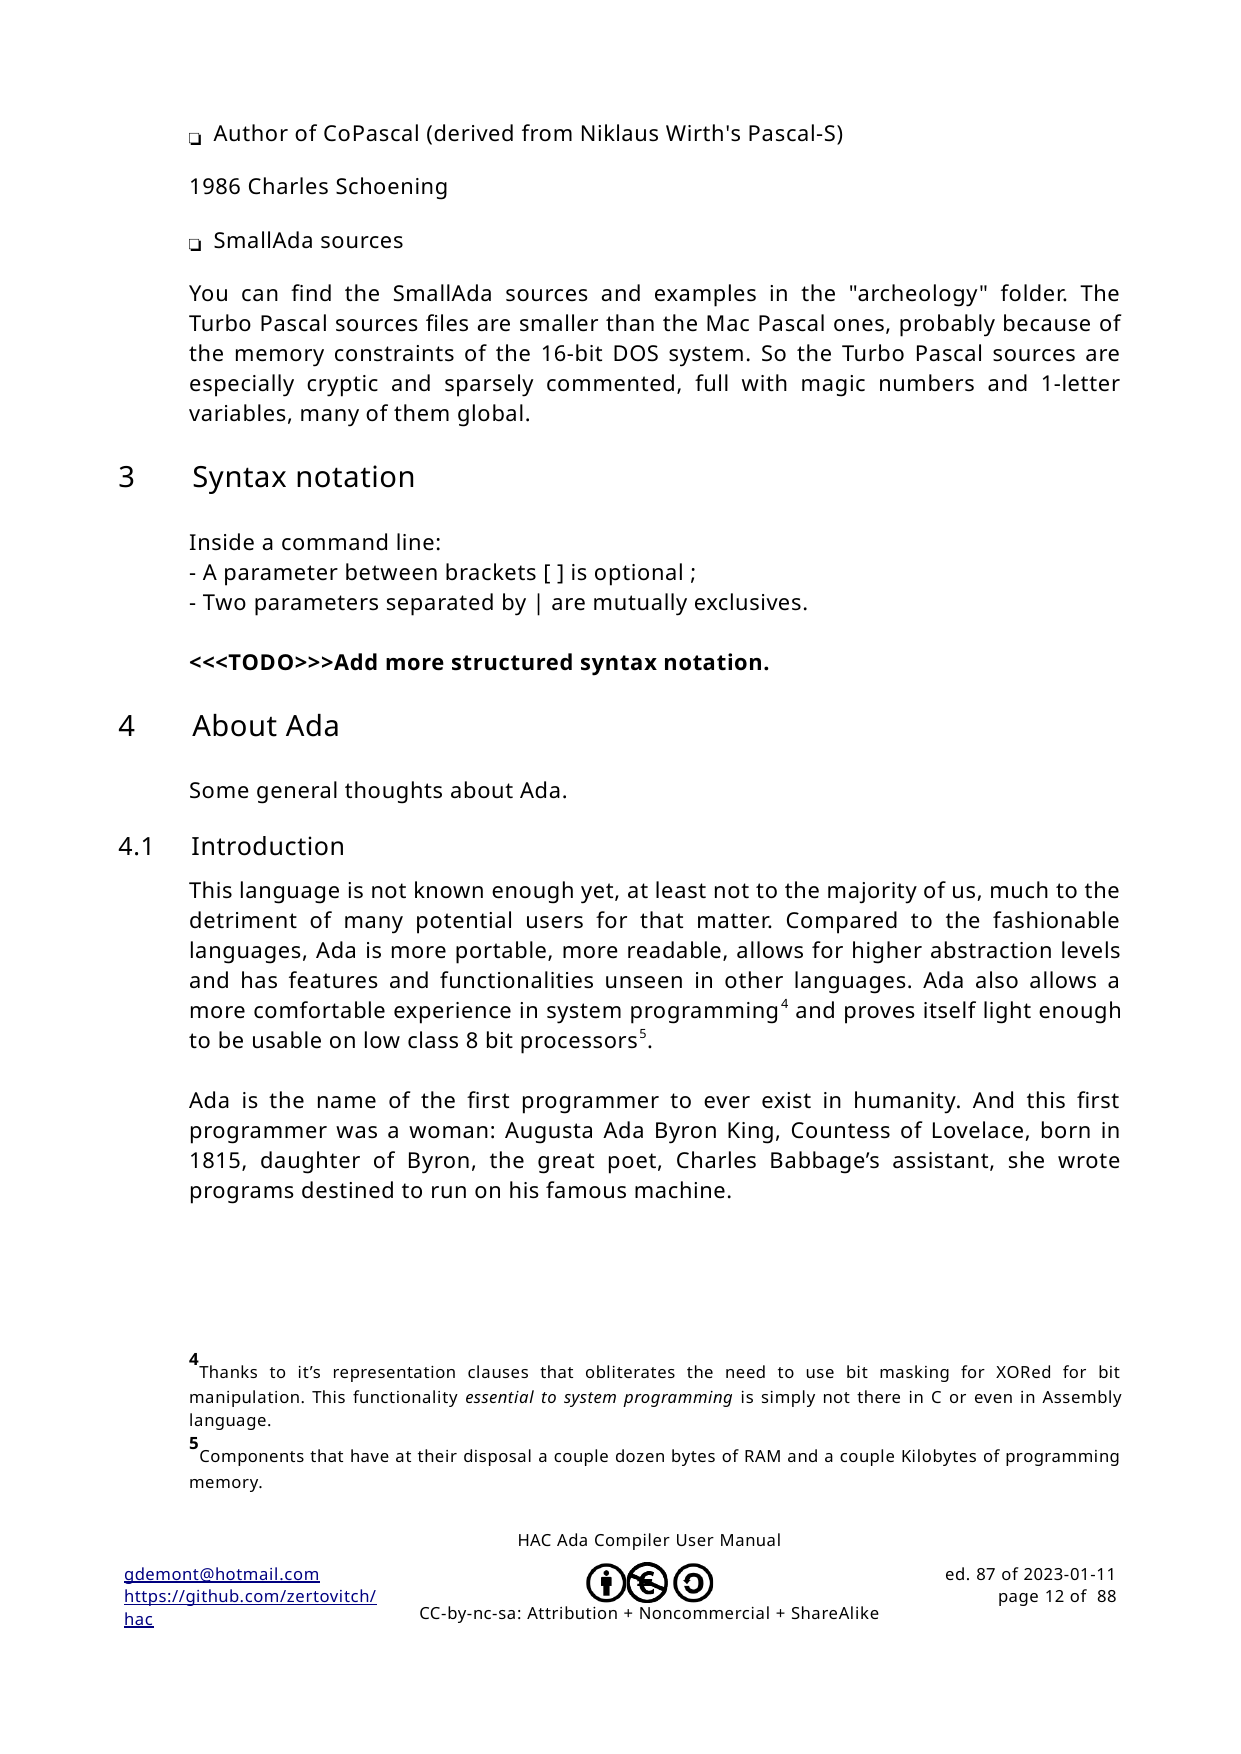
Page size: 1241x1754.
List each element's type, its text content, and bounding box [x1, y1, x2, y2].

text - A parameter between brackets [ ] is optional ; [189, 556, 1122, 586]
text Ada is the name of the first programmer to ever exist in humanity. And this first programmer was a woman: Augusta Ada Byron King, Countess of Lovelace, born in 1815, daughter of Byron, the great poet, Charles Babbage’s assistant, she wrote programs destined to run on his famous machine. [189, 1085, 1122, 1205]
subtitle Author of CoPascal (derived from Niklaus Wirth's Pascal-S) [189, 118, 1122, 159]
text This language is not known enough yet, at least not to the majority of us, much to the detriment of many potential users for that matter. Compared to the fashionable languages, Ada is more portable, more readable, allows for higher abstraction levels and has features and functionalities unseen in other languages. Ada also allows a more comfortable experience in system programming and proves itself light enough to be usable on low class 8 bit processors. [189, 875, 1122, 1055]
text Inside a command line: [189, 526, 1122, 556]
text Components that have at their disposal a couple dozen bytes of RAM and a couple Kilobytes of programming memory. [189, 1431, 1122, 1493]
text Some general thoughts about Ada. [189, 775, 1122, 805]
subtitle Syntax notation [118, 457, 1122, 496]
picture [585, 1562, 668, 1603]
text <<<TODO>>>Add more structured syntax notation. [189, 646, 1122, 676]
subtitle About Ada [118, 706, 1122, 745]
subtitle SmallAda sources [189, 224, 1122, 266]
text 1986 Charles Schoening [189, 171, 1122, 201]
picture [672, 1562, 714, 1603]
subtitle Introduction [118, 829, 1122, 863]
text You can find the SmallAda sources and examples in the "archeology" folder. The Turbo Pascal sources files are smaller than the Mac Pascal ones, probably because of the memory constraints of the 16-bit DOS system. So the Turbo Pascal sources are especially cryptic and sparsely commented, full with magic numbers and 1-letter variables, many of them global. [189, 277, 1122, 427]
text - Two parameters separated by | are mutually exclusives. [189, 586, 1122, 616]
text Thanks to it’s representation clauses that obliterates the need to use bit masking for XORed for bit manipulation. This functionality essential to system programming is simply not there in C or even in Assembly language. [189, 1347, 1122, 1431]
